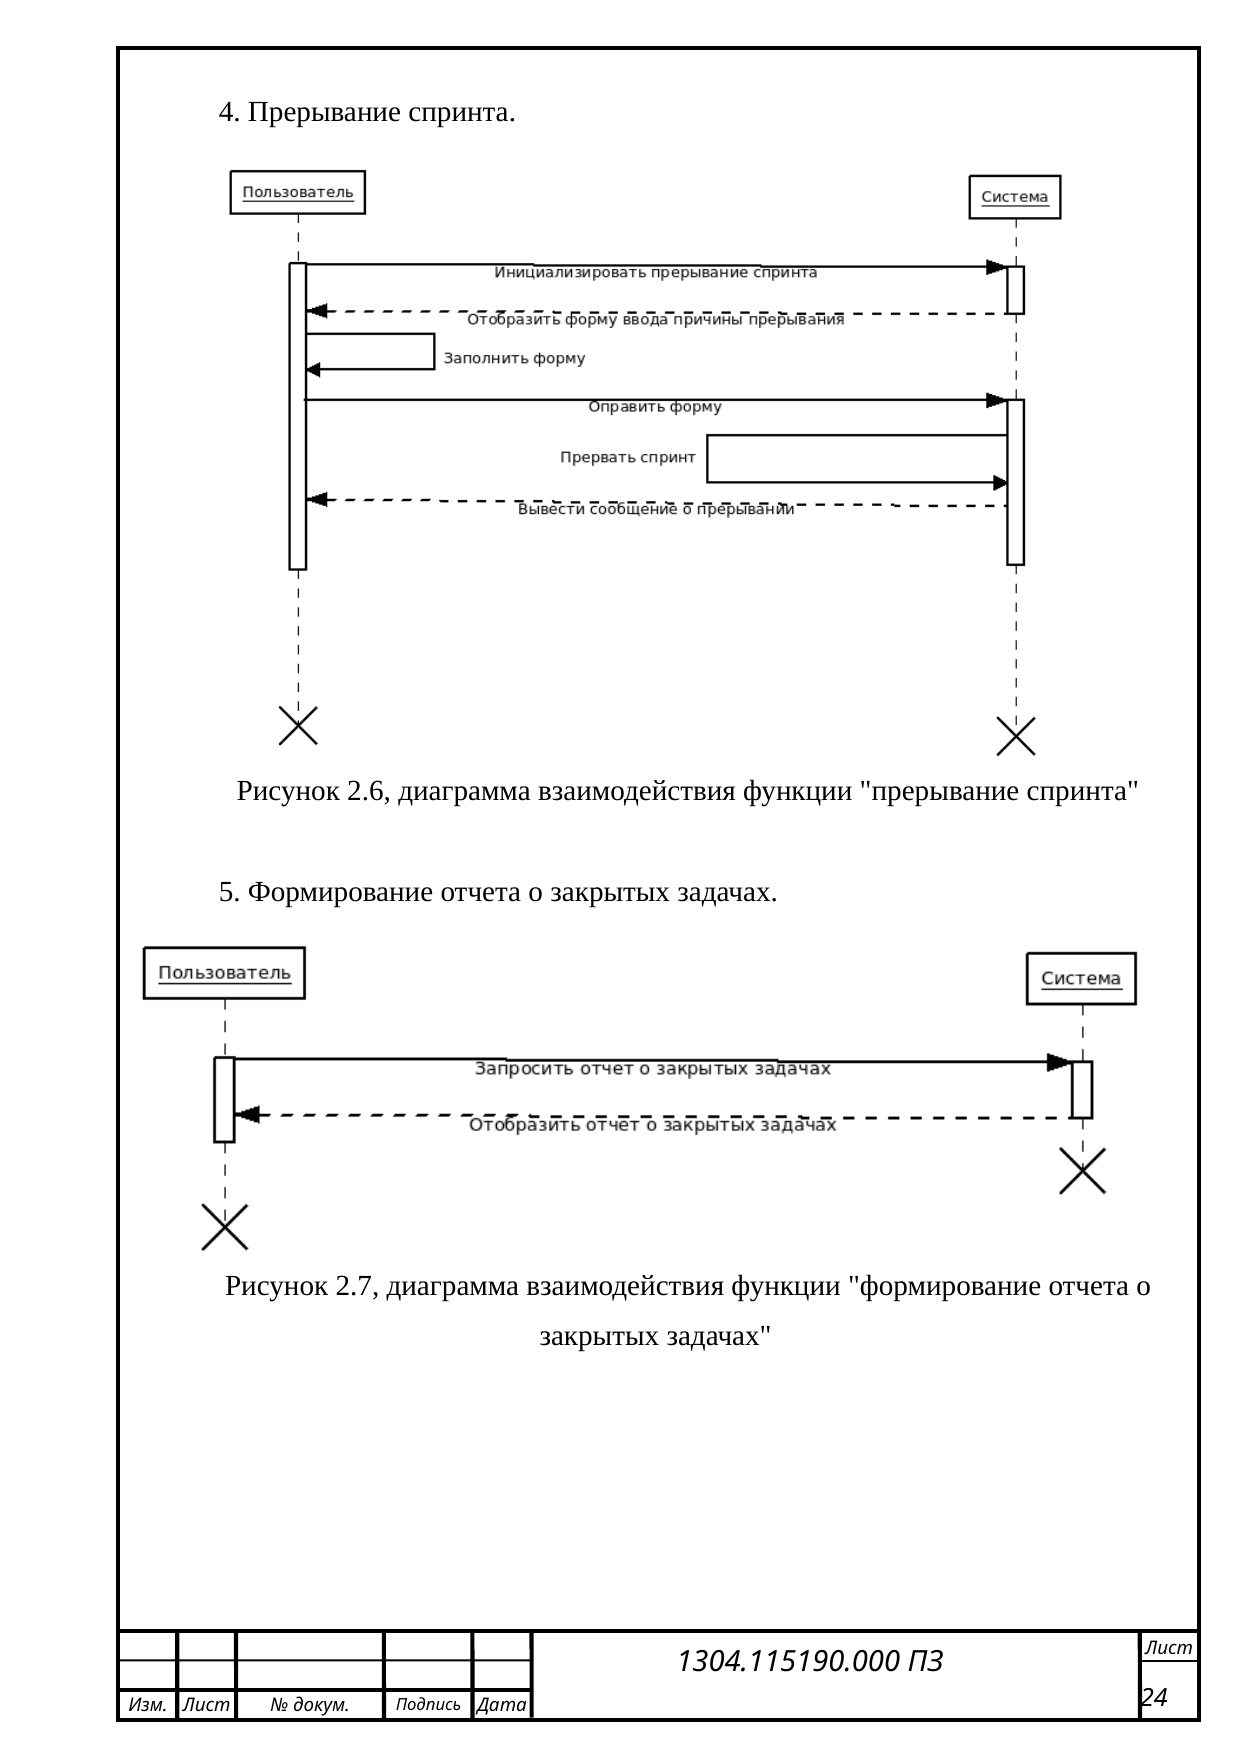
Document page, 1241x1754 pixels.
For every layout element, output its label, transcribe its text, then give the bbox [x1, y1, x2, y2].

text 5. Формирование отчета о закрытых задачах. [153, 874, 1157, 907]
picture [136, 924, 1139, 1252]
text 4. Прерывание спринта. [153, 94, 1157, 127]
text Рисунок 2.6, диаграмма взаимодействия функции "прерывание спринта" [153, 757, 1157, 807]
picture [212, 144, 1064, 757]
text Рисунок 2.7, диаграмма взаимодействия функции "формирование отчета о закрытых задачах" [153, 1252, 1157, 1352]
